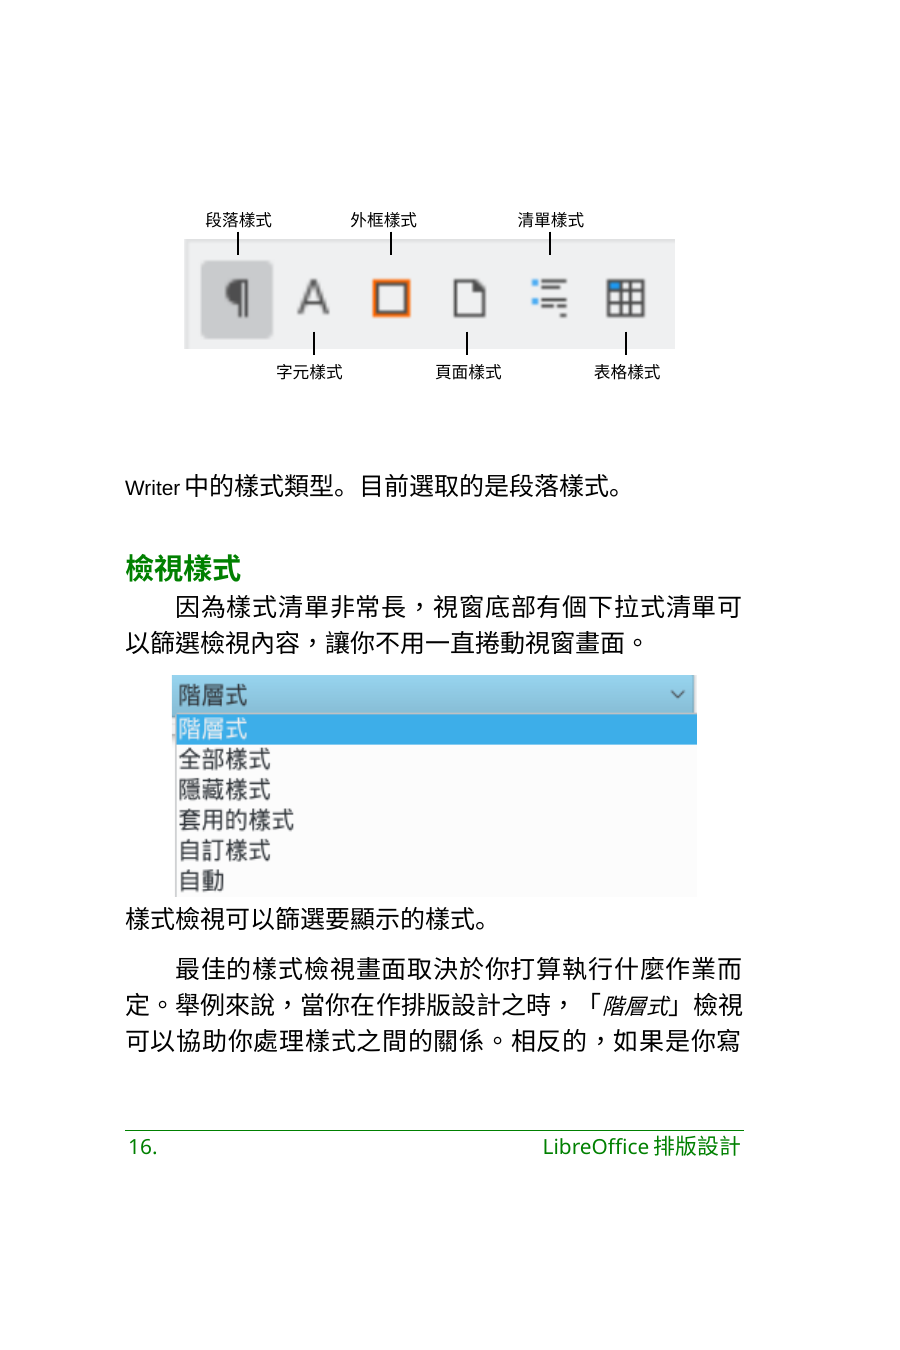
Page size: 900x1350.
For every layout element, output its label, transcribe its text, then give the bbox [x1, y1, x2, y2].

subtitle 檢視樣式 [125, 545, 744, 588]
table_header [125, 125, 744, 466]
picture [171, 675, 697, 897]
table_cell Writer中的樣式類型。目前選取的是段落樣式。 [125, 466, 744, 501]
table_header [125, 676, 744, 898]
text 因為樣式清單非常長，視窗底部有個下拉式清單可以篩選檢視內容，讓你不用一直捲動視窗畫面。 [125, 588, 744, 660]
text 最佳的樣式檢視畫面取決於你打算執行什麼作業而定。舉例來說，當你在作排版設計之時，「階層式」檢視可以協助你處理樣式之間的關係。相反的，如果是你寫 [125, 949, 744, 1058]
table_cell 樣式檢視可以篩選要顯示的樣式。 [125, 899, 744, 933]
